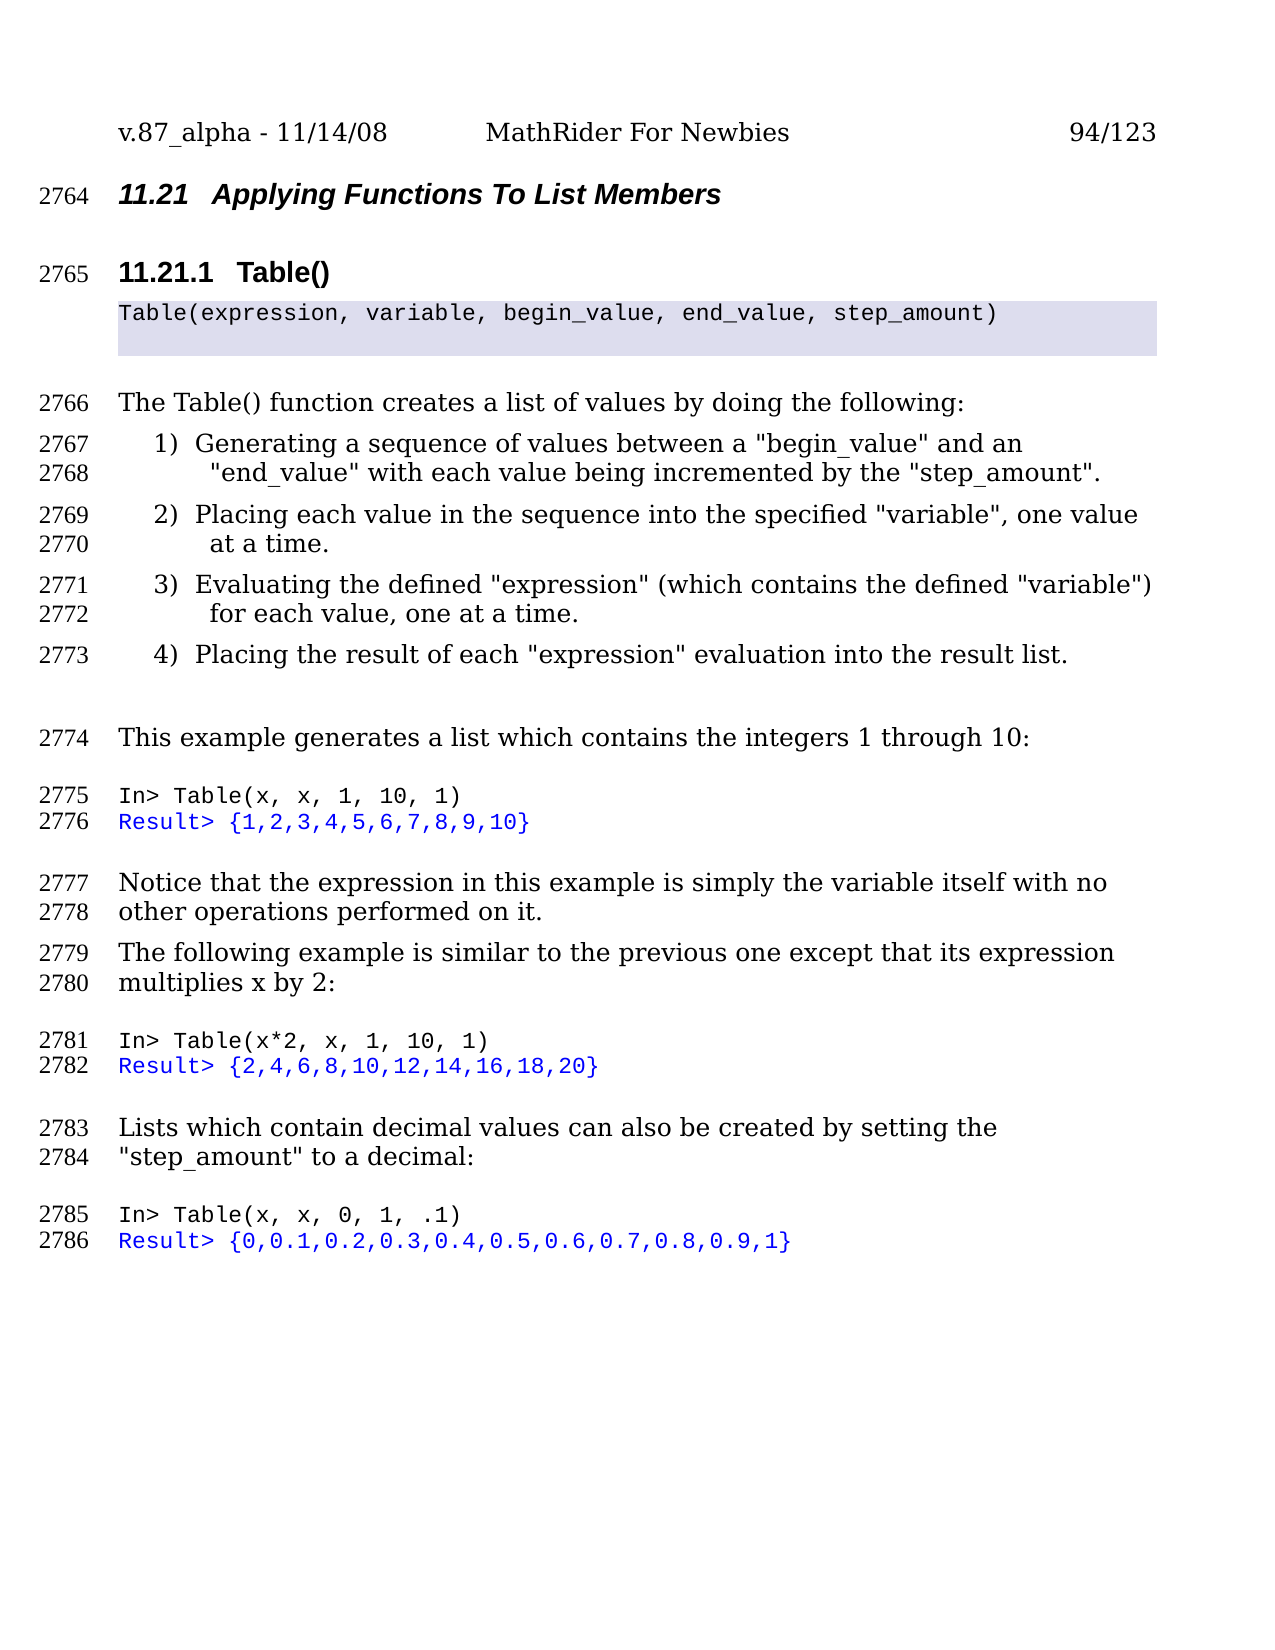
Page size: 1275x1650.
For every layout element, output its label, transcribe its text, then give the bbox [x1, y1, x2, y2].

text The Table() function creates a list of values by doing the following: [118, 388, 1157, 417]
text This example generates a list which contains the integers 1 through 10: [118, 723, 1157, 752]
text Result> {1,2,3,4,5,6,7,8,9,10} [118, 810, 1157, 836]
text 2) Placing each value in the sequence into the specified "variable", one value at a time. [153, 500, 1157, 558]
text The following example is similar to the previous one except that its expression multiplies x by 2: [118, 939, 1157, 997]
text Result> {2,4,6,8,10,12,14,16,18,20} [118, 1055, 1157, 1081]
text Notice that the expression in this example is simply the variable itself with no other operations performed on it. [118, 868, 1157, 927]
text In> Table(x, x, 1, 10, 1) [118, 784, 1157, 810]
text In> Table(x, x, 0, 1, .1) [118, 1203, 1157, 1229]
subtitle Table() [118, 255, 1157, 289]
text Lists which contain decimal values can also be created by setting the "step_amount" to a decimal: [118, 1113, 1157, 1171]
text 3) Evaluating the defined "expression" (which contains the defined "variable") for each value, one at a time. [153, 570, 1157, 629]
table_header Table(expression, variable, begin_value, end_value, step_amount) [118, 301, 1157, 356]
text 4) Placing the result of each "expression" evaluation into the result list. [153, 641, 1157, 670]
text 1) Generating a sequence of values between a "begin_value" and an "end_value" with each value being incremented by the "step_amount". [153, 429, 1157, 488]
text Result> {0,0.1,0.2,0.3,0.4,0.5,0.6,0.7,0.8,0.9,1} [118, 1229, 1157, 1255]
subtitle Applying Functions To List Members [118, 177, 1157, 210]
text In> Table(x*2, x, 1, 10, 1) [118, 1029, 1157, 1055]
